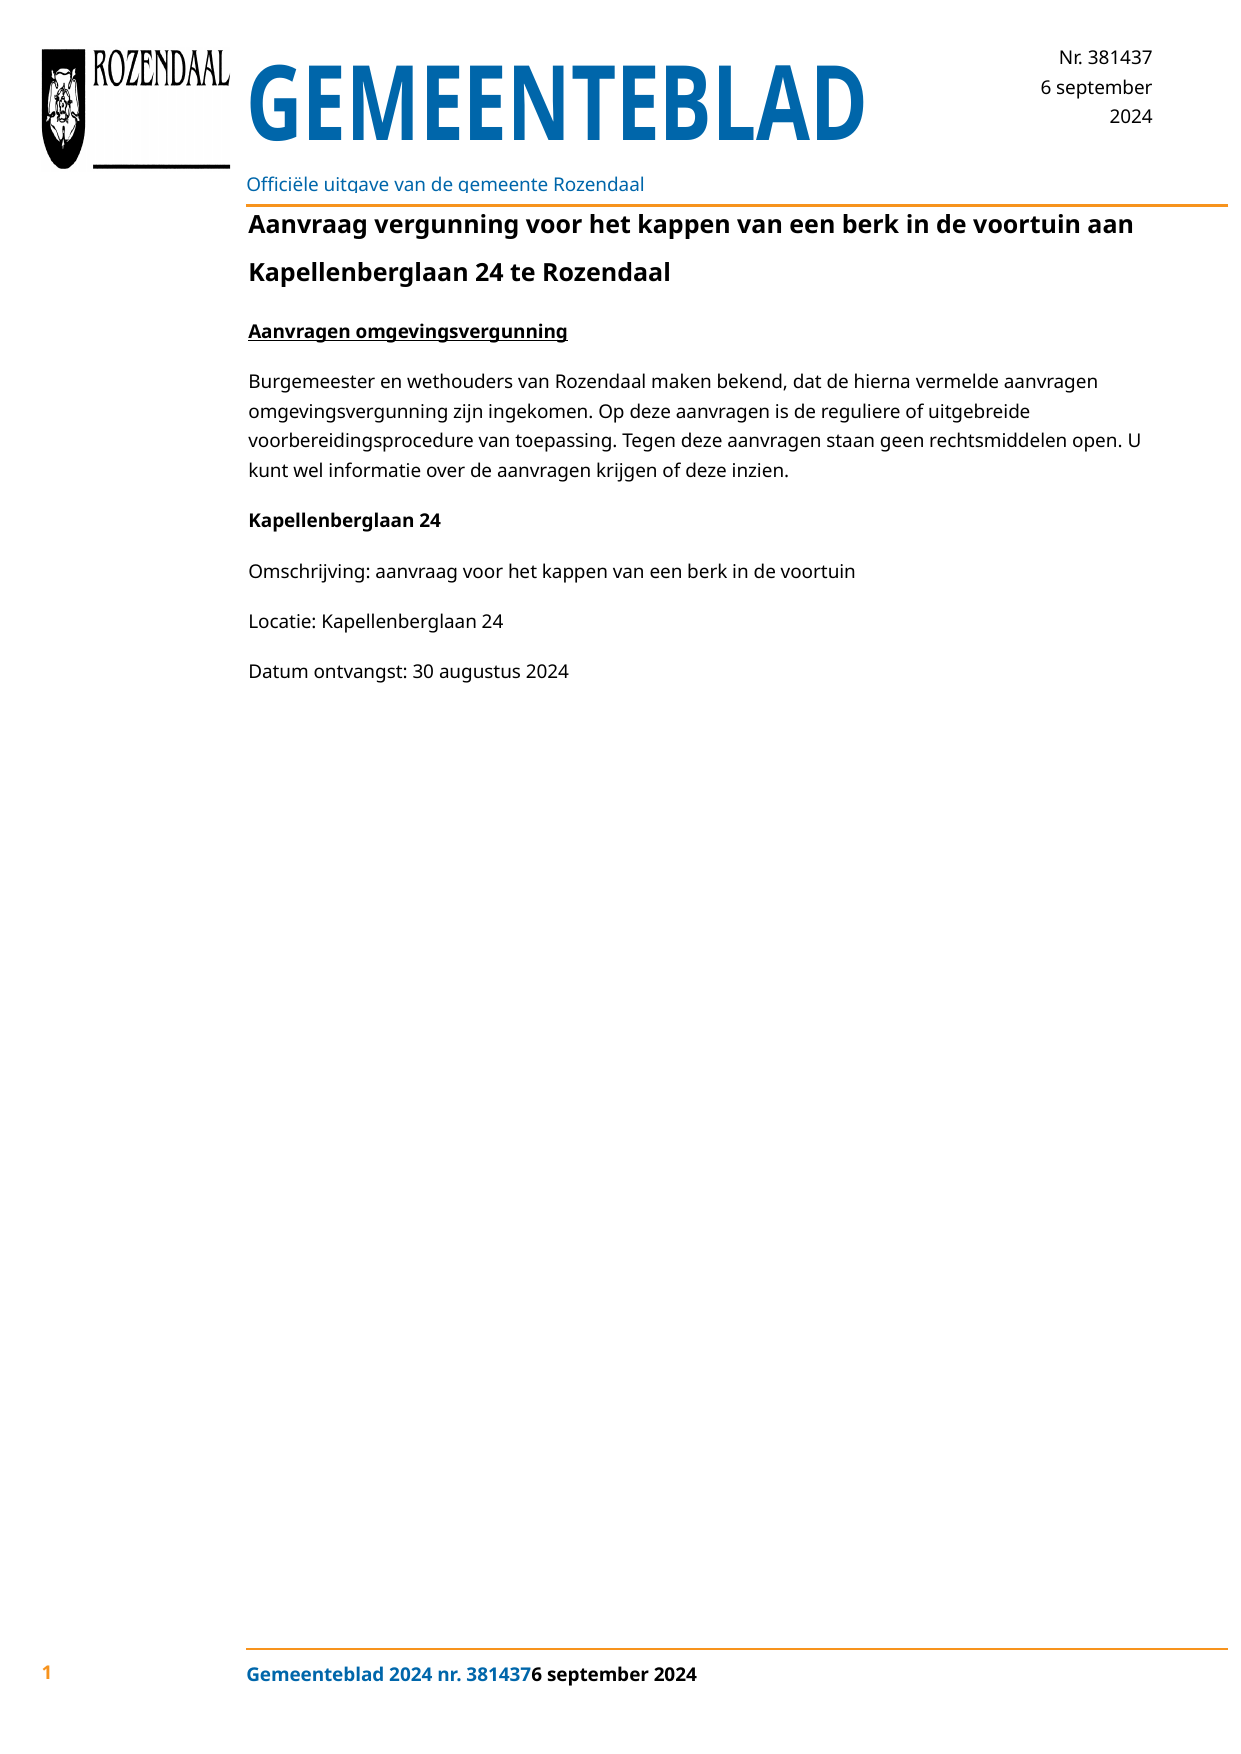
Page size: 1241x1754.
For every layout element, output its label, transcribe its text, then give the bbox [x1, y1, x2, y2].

text Aanvragen omgevingsvergunning [248, 318, 1152, 344]
picture [41, 47, 231, 172]
text Kapellenberglaan 24 [248, 507, 1152, 533]
text Burgemeester en wethouders van Rozendaal maken bekend, dat de hierna vermelde aanvragen omgevingsvergunning zijn ingekomen. Op deze aanvragen is de reguliere of uitgebreide voorbereidingsprocedure van toepassing. Tegen deze aanvragen staan geen rechtsmiddelen open. U kunt wel informatie over de aanvragen krijgen of deze inzien. [248, 368, 1152, 483]
text Locatie: Kapellenberglaan 24 [248, 608, 1152, 634]
text Aanvraag vergunning voor het kappen van een berk in de voortuin aan Kapellenberglaan 24 te Rozendaal [248, 207, 1152, 288]
text Datum ontvangst: 30 augustus 2024 [248, 659, 1152, 684]
text Omschrijving: aanvraag voor het kappen van een berk in de voortuin [248, 558, 1152, 584]
